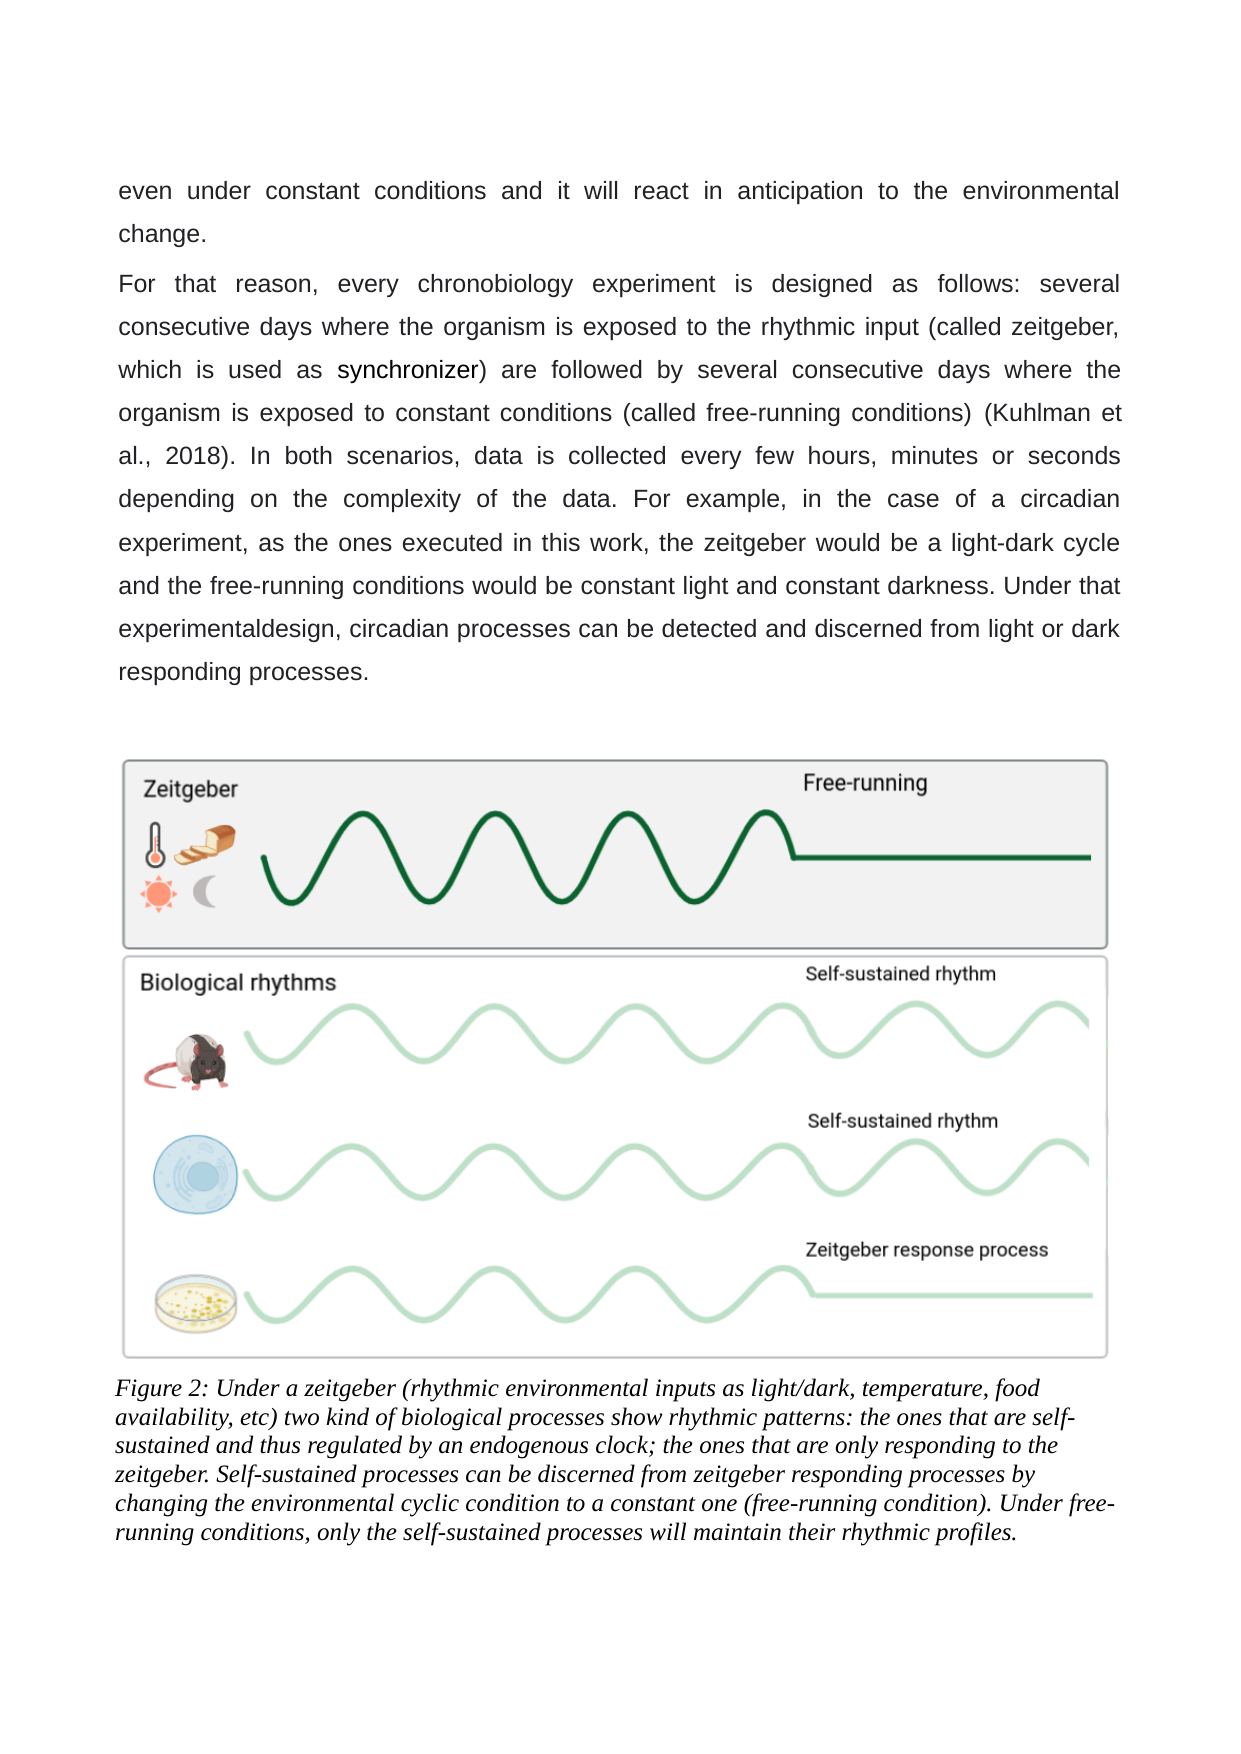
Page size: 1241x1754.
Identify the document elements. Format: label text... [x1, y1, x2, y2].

picture [502, 737, 1119, 1373]
text Figure 2: Under a zeitgeber (rhythmic environmental inputs as light/dark, temperature, food availability, etc) two kind of biological processes show rhythmic patterns: the ones that are self-sustained and thus regulated by an endogenous clock; the ones that are only responding to the zeitgeber. Self-sustained processes can be discerned from zeitgeber responding processes by changing the environmental cyclic condition to a constant one (free-running condition). Under free-running conditions, only the self-sustained processes will maintain their rhythmic profiles. [115, 737, 1119, 1545]
text even under constant conditions and it will react in anticipation to the environmental change. [118, 176, 1122, 248]
text For that reason, every chronobiology experiment is designed as follows: several consecutive days where the organism is exposed to the rhythmic input (called zeitgeber, which is used as synchronizer) are followed by several consecutive days where the organism is exposed to constant conditions (called free-running conditions) (Kuhlman et al., 2018)⁠. In both scenarios, data is collected every few hours, minutes or seconds depending on the complexity of the data. For example, in the case of a circadian experiment, as the ones executed in this work, the zeitgeber would be a light-dark cycle and the free-running conditions would be constant light and constant darkness. Under that experimentaldesign, circadian processes can be detected and discerned from light or dark responding processes. [118, 269, 1122, 686]
